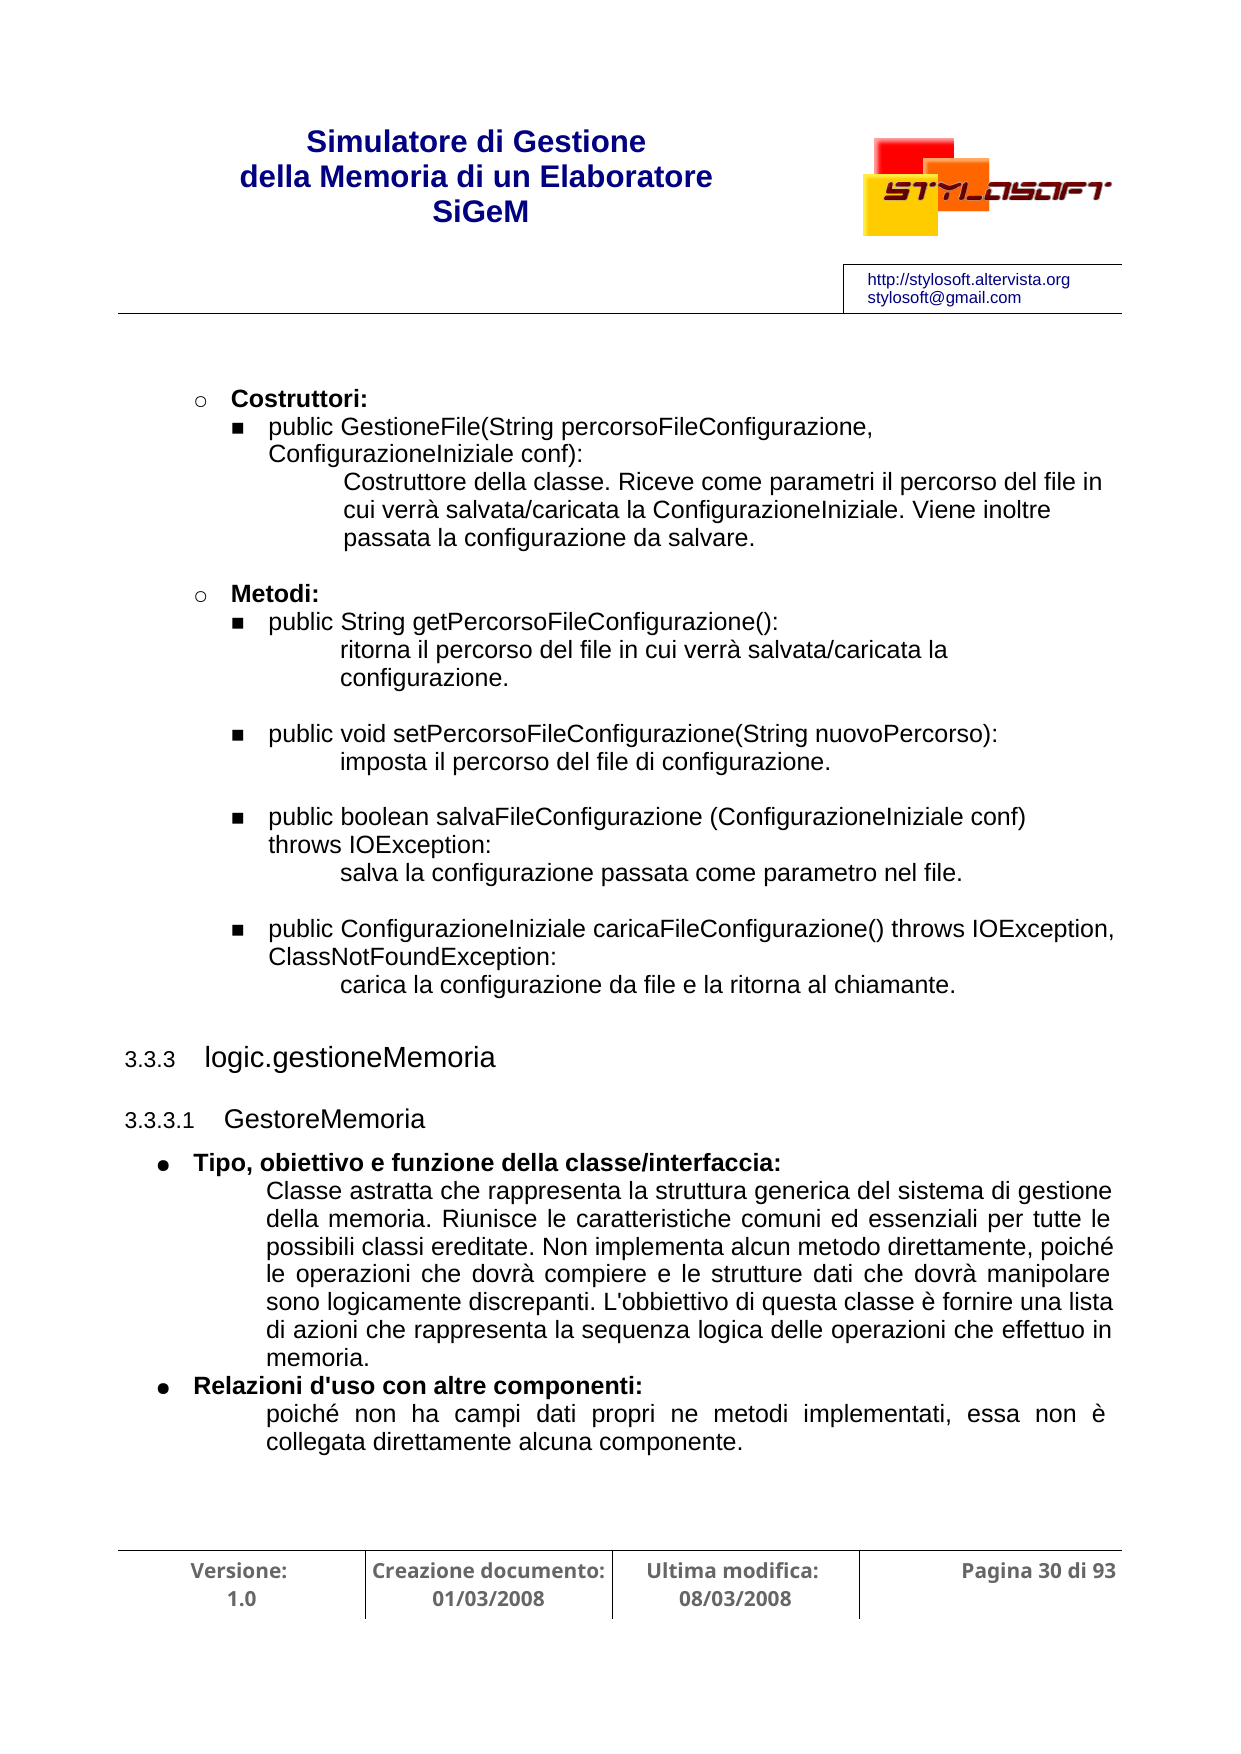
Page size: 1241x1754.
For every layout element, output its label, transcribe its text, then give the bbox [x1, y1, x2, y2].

text ritorna il percorso del file in cui verrà salvata/caricata la configurazione. [118, 636, 1122, 692]
list public String getPercorsoFileConfigurazione(): [231, 608, 1122, 636]
list public void setPercorsoFileConfigurazione(String nuovoPercorso): [231, 719, 1122, 747]
list Metodi: [193, 580, 1122, 608]
list public boolean salvaFileConfigurazione (ConfigurazioneIniziale conf) [231, 803, 1122, 831]
list Costruttore della classe. Riceve come parametri il percorso del file in cui verrà salvata/caricata la ConfigurazioneIniziale. Viene inoltre passata la configurazione da salvare. [306, 468, 1122, 552]
text salva la configurazione passata come parametro nel file. [118, 859, 1122, 887]
list Costruttori: [193, 384, 1122, 412]
subtitle logic.gestioneMemoria [118, 1041, 1122, 1074]
text imposta il percorso del file di configurazione. [118, 747, 1122, 775]
subtitle GestoreMemoria [118, 1103, 1122, 1134]
list public ConfigurazioneIniziale caricaFileConfigurazione() throws IOException, ClassNotFoundException: [231, 915, 1122, 971]
list Classe astratta che rappresenta la struttura generica del sistema di gestione della memoria. Riunisce le caratteristiche comuni ed essenziali per tutte le possibili classi ereditate. Non implementa alcun metodo direttamente, poiché le operazioni che dovrà compiere e le strutture dati che dovrà manipolare sono logicamente discrepanti. L'obbiettivo di questa classe è fornire una lista di azioni che rappresenta la sequenza logica delle operazioni che effettuo in memoria. [156, 1177, 1122, 1372]
list throws IOException: [231, 831, 1122, 859]
list Tipo, obiettivo e funzione della classe/interfaccia: [156, 1149, 1122, 1177]
list poiché non ha campi dati propri ne metodi implementati, essa non è collegata direttamente alcuna componente. [156, 1400, 1122, 1456]
picture [848, 123, 1117, 247]
list Relazioni d'uso con altre componenti: [156, 1372, 1122, 1400]
text carica la configurazione da file e la ritorna al chiamante. [118, 971, 1122, 999]
list public GestioneFile(String percorsoFileConfigurazione, ConfigurazioneIniziale conf): [231, 412, 1122, 468]
